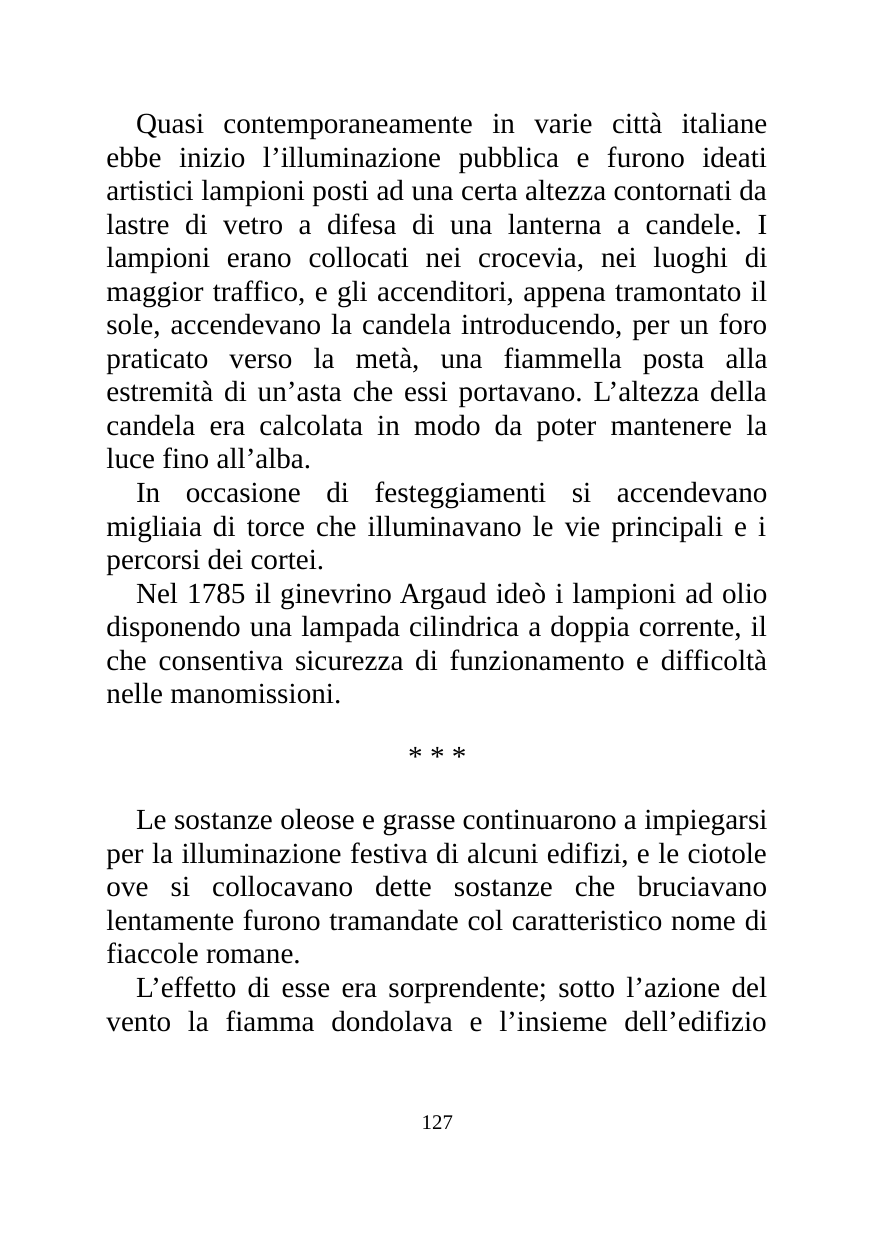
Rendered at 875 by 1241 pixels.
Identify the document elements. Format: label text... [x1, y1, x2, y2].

text Nel 1785 il ginevrino Argaud ideò i lampioni ad olio disponendo una lampada cilindrica a doppia corrente, il che consentiva sicurezza di funzionamento e difficoltà nelle manomissioni. [106, 576, 768, 710]
text Le sostanze oleose e grasse continuarono a impiegarsi per la illuminazione festiva di alcuni edifizi, e le ciotole ove si collocavano dette sostanze che bruciavano lentamente furono tramandate col caratteristico nome di fiaccole romane. [106, 802, 768, 970]
text Quasi contemporaneamente in varie città italiane ebbe inizio l’illuminazione pubblica e furono ideati artistici lampioni posti ad una certa altezza contornati da lastre di vetro a difesa di una lanterna a candele. I lampioni erano collocati nei crocevia, nei luoghi di maggior traffico, e gli accenditori, appena tramontato il sole, accendevano la candela introducendo, per un foro praticato verso la metà, una fiammella posta alla estremità di un’asta che essi portavano. L’altezza della candela era calcolata in modo da poter mantenere la luce fino all’alba. [106, 106, 768, 475]
text * * * [106, 739, 768, 773]
text In occasione di festeggiamenti si accendevano migliaia di torce che illuminavano le vie principali e i percorsi dei cortei. [106, 475, 768, 576]
text L’effetto di esse era sorprendente; sotto l’azione del vento la fiamma dondolava e l’insieme dell’edifizio [106, 970, 768, 1037]
